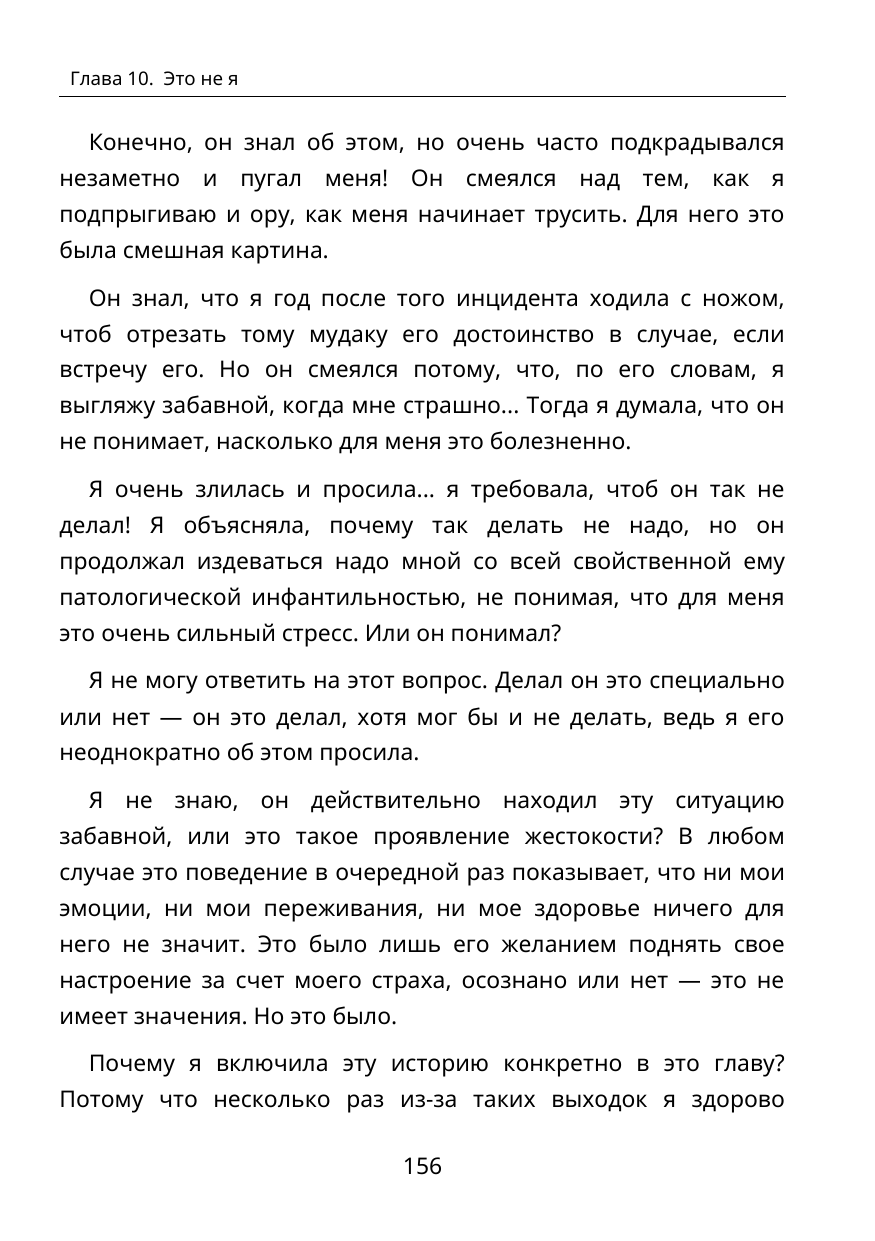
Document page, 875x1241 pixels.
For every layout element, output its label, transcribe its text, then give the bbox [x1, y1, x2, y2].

text Я очень злилась и просила... я требовала, чтоб он так не делал! Я объясняла, почему так делать не надо, но он продолжал издеваться надо мной со всей свойственной ему патологической инфантильностью, не понимая, что для меня это очень сильный стресс. Или он понимал? [59, 473, 786, 648]
text Я не знаю, он действительно находил эту ситуацию забавной, или это такое проявление жестокости? В любом случае это поведение в очередной раз показывает, что ни мои эмоции, ни мои переживания, ни мое здоровье ничего для него не значит. Это было лишь его желанием поднять свое настроение за счет моего страха, осознано или нет — это не имеет значения. Но это было. [59, 784, 786, 1031]
text Я не могу ответить на этот вопрос. Делал он это специально или нет — он это делал, хотя мог бы и не делать, ведь я его неоднократно об этом просила. [59, 664, 786, 768]
text Конечно, он знал об этом, но очень часто подкрадывался незаметно и пугал меня! Он смеялся над тем, как я подпрыгиваю и ору, как меня начинает трусить. Для него это была смешная картина. [59, 126, 786, 265]
text Он знал, что я год после того инцидента ходила с ножом, чтоб отрезать тому мудаку его достоинство в случае, если встречу его. Но он смеялся потому, что, по его словам, я выгляжу забавной, когда мне страшно... Тогда я думала, что он не понимает, насколько для меня это болезненно. [59, 282, 786, 457]
text Почему я включила эту историю конкретно в это главу? Потому что несколько раз из-за таких выходок я здорово [59, 1047, 786, 1114]
